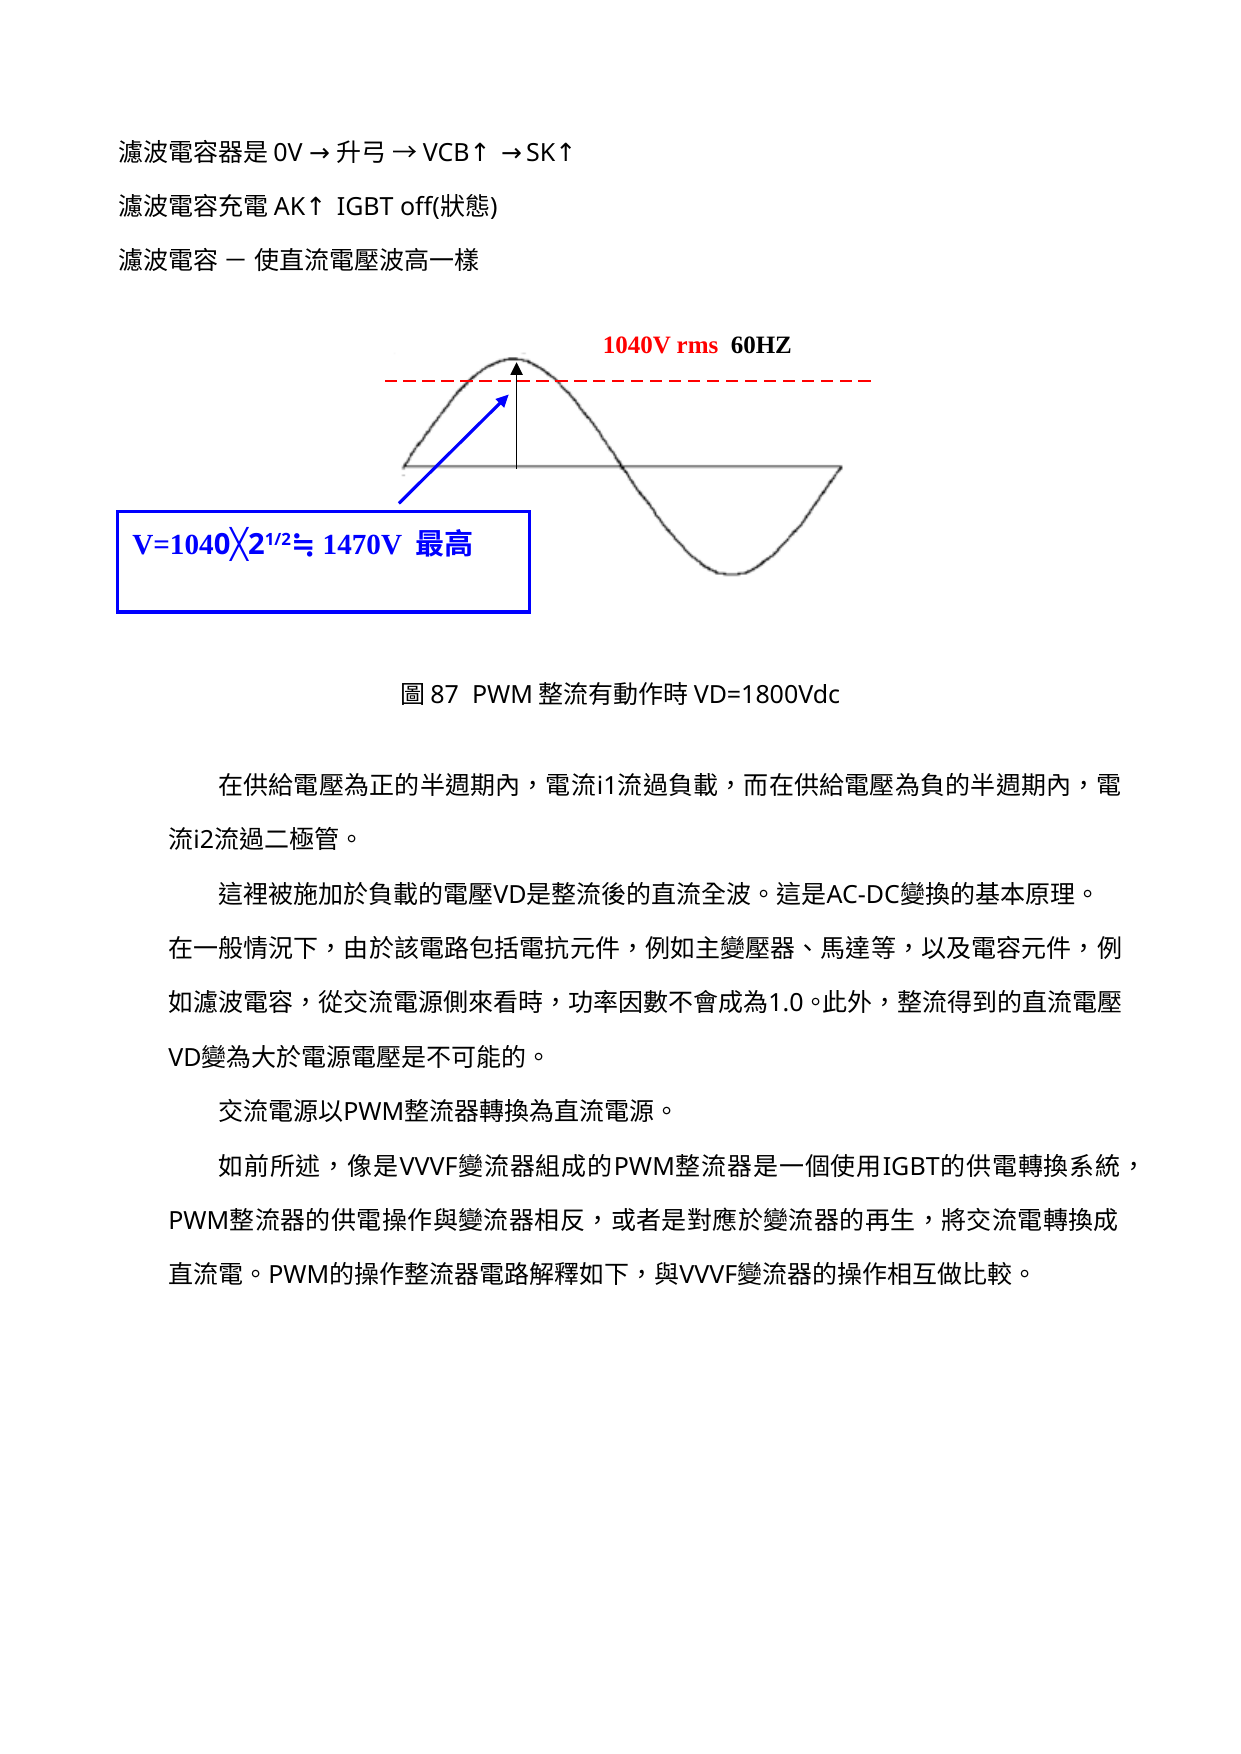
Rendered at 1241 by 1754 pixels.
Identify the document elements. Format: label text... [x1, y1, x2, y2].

text 交流電源以PWM整流器轉換為直流電源。 [168, 1092, 1122, 1128]
text 濾波電容器是0V → 升弓 → VCB↑ →SK↑ [118, 114, 1122, 168]
text 濾波電容 － 使直流電壓波高一樣 [118, 223, 1122, 277]
text 1040V rms 60HZ [603, 332, 891, 359]
text 在一般情況下，由於該電路包括電抗元件，例如主變壓器、馬達等，以及電容元件，例如濾波電容，從交流電源側來看時，功率因數不會成為1.0。此外，整流得到的直流電壓VD變為大於電源電壓是不可能的。 [168, 928, 1122, 1073]
text 濾波電容充電 AK↑ IGBT off(狀態) [118, 168, 1122, 223]
picture [348, 331, 892, 603]
text 這裡被施加於負載的電壓VD是整流後的直流全波。這是AC-DC變換的基本原理。 [168, 874, 1122, 910]
text 如前所述，像是VVVF變流器組成的PWM整流器是一個使用IGBT的供電轉換系統，PWM整流器的供電操作與變流器相反，或者是對應於變流器的再生，將交流電轉換成直流電。PWM的操作整流器電路解釋如下，與VVVF變流器的操作相互做比較。 [168, 1146, 1122, 1291]
text 圖87 PWM整流有動作時 VD=1800Vdc [118, 657, 1122, 711]
text 在供給電壓為正的半週期內，電流i1流過負載，而在供給電壓為負的半週期內，電流i2流過二極管。 [168, 765, 1122, 856]
